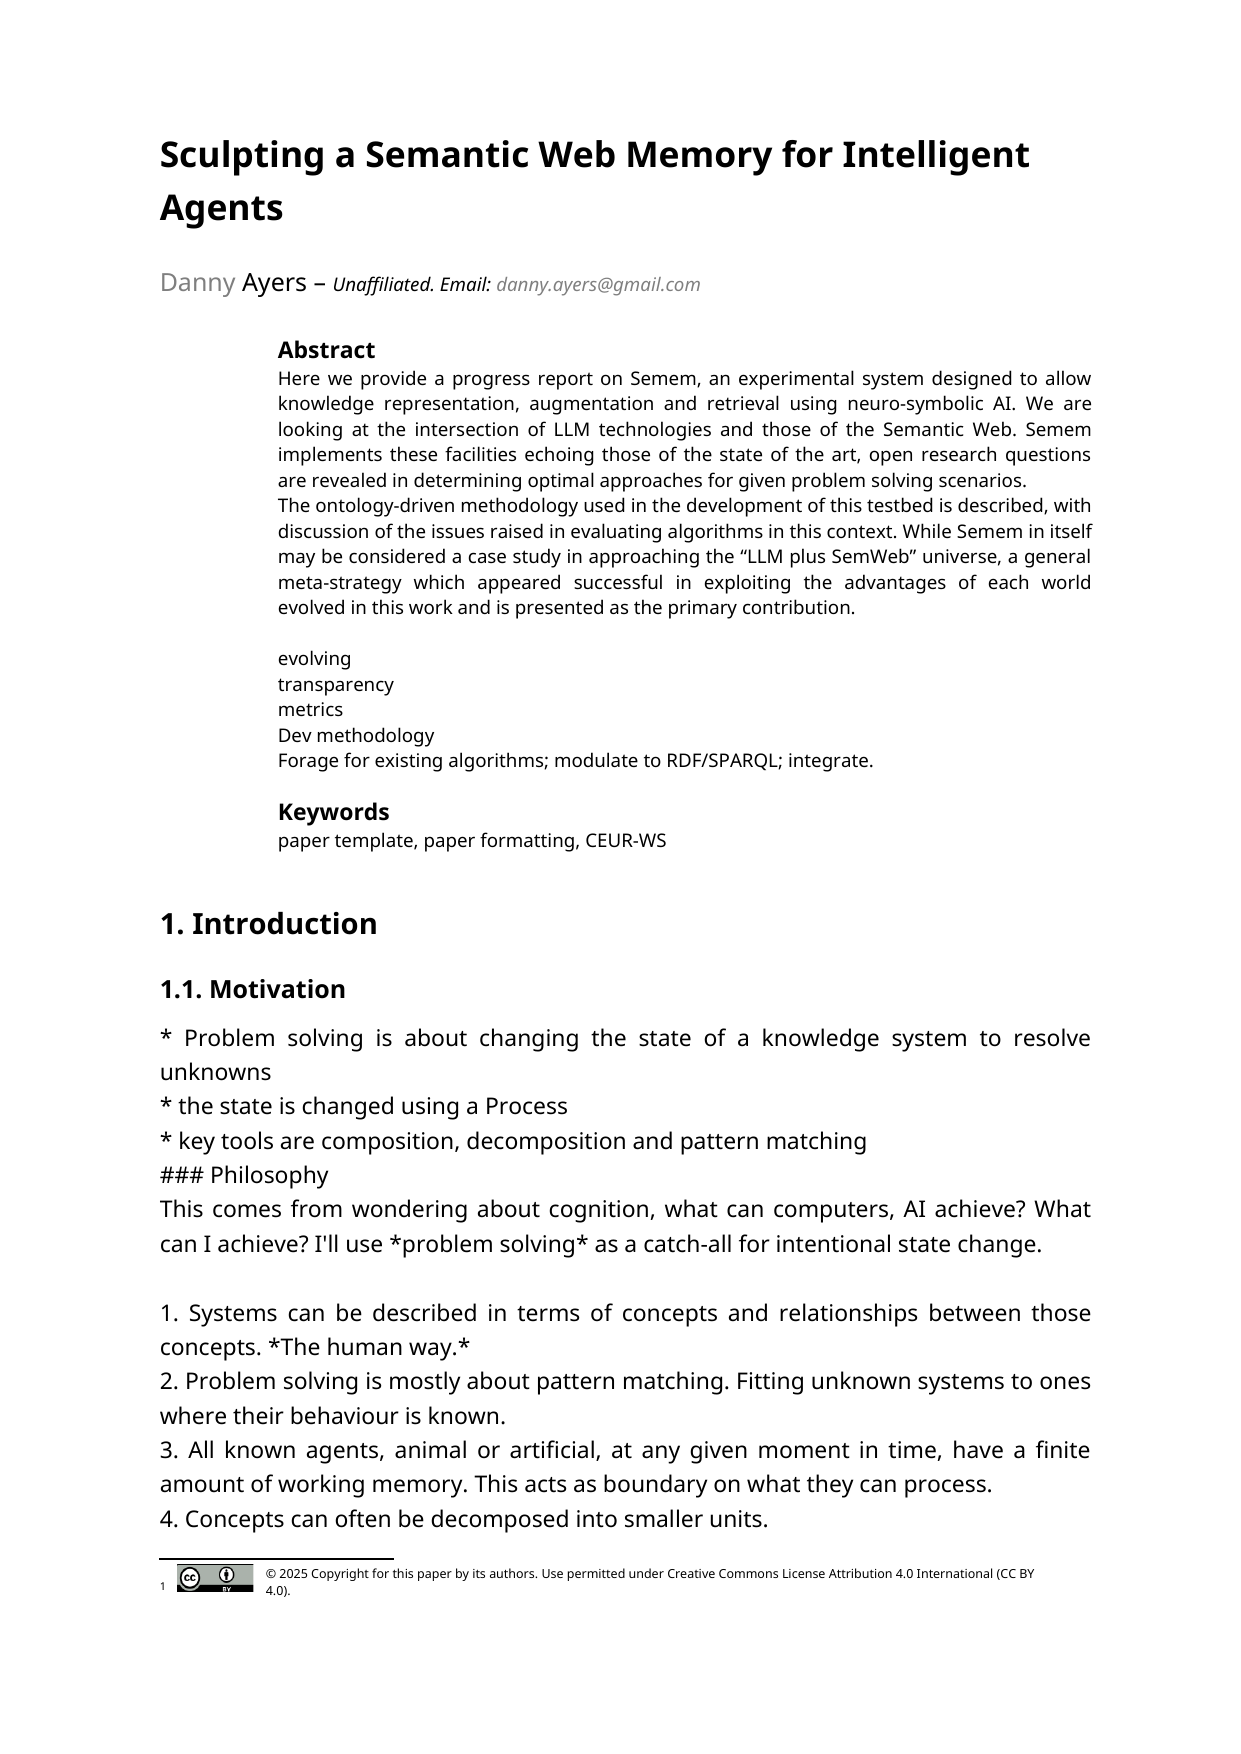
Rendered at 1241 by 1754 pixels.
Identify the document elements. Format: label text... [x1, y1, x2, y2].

subtitle Introduction [159, 903, 1093, 943]
text evolving [278, 646, 1093, 671]
text 1. Systems can be described in terms of concepts and relationships between those concepts. *The human way.* [159, 1297, 1093, 1362]
text This comes from wondering about cognition, what can computers, AI achieve? What can I achieve? I'll use *problem solving* as a catch-all for intentional state change. [159, 1193, 1093, 1259]
text * Problem solving is about changing the state of a knowledge system to resolve unknowns [159, 1022, 1093, 1087]
text 2. Problem solving is mostly about pattern matching. Fitting unknown systems to ones where their behaviour is known. [159, 1365, 1093, 1431]
title Abstract [278, 334, 1093, 365]
text Danny Ayers – Unaffiliated. Email: danny.ayers@gmail.com [159, 265, 1093, 299]
text metrics [278, 697, 1093, 722]
title Keywords [278, 796, 1093, 827]
text ### Philosophy [159, 1159, 1093, 1190]
text * key tools are composition, decomposition and pattern matching [159, 1125, 1093, 1156]
subtitle Motivation [159, 972, 1093, 1006]
text Forage for existing algorithms; modulate to RDF/SPARQL; integrate. [278, 748, 1093, 773]
title Sculpting a Semantic Web Memory for Intelligent Agents [159, 130, 1093, 231]
text The ontology-driven methodology used in the development of this testbed is described, with discussion of the issues raised in evaluating algorithms in this context. While Semem in itself may be considered a case study in approaching the “LLM plus SemWeb” universe, a general meta-strategy which appeared successful in exploiting the advantages of each world evolved in this work and is presented as the primary contribution. [278, 493, 1093, 620]
text Here we provide a progress report on Semem, an experimental system designed to allow knowledge representation, augmentation and retrieval using neuro-symbolic AI. We are looking at the intersection of LLM technologies and those of the Semantic Web. Semem implements these facilities echoing those of the state of the art, open research questions are revealed in determining optimal approaches for given problem solving scenarios. [278, 365, 1093, 493]
text Dev methodology [278, 722, 1093, 748]
table_header © 2025 Copyright for this paper by its authors. Use permitted under Creative Commons License Attribution 4.0 International (CC BY 4.0). [254, 1565, 1048, 1599]
text 3. All known agents, animal or artificial, at any given moment in time, have a finite amount of working memory. This acts as boundary on what they can process. [159, 1434, 1093, 1500]
text paper template, paper formatting, CEUR-WS [159, 827, 1093, 853]
text transparency [278, 671, 1093, 697]
text * the state is changed using a Process [159, 1090, 1093, 1122]
table_header [166, 1565, 254, 1599]
text 4. Concepts can often be decomposed into smaller units. [159, 1503, 1093, 1534]
